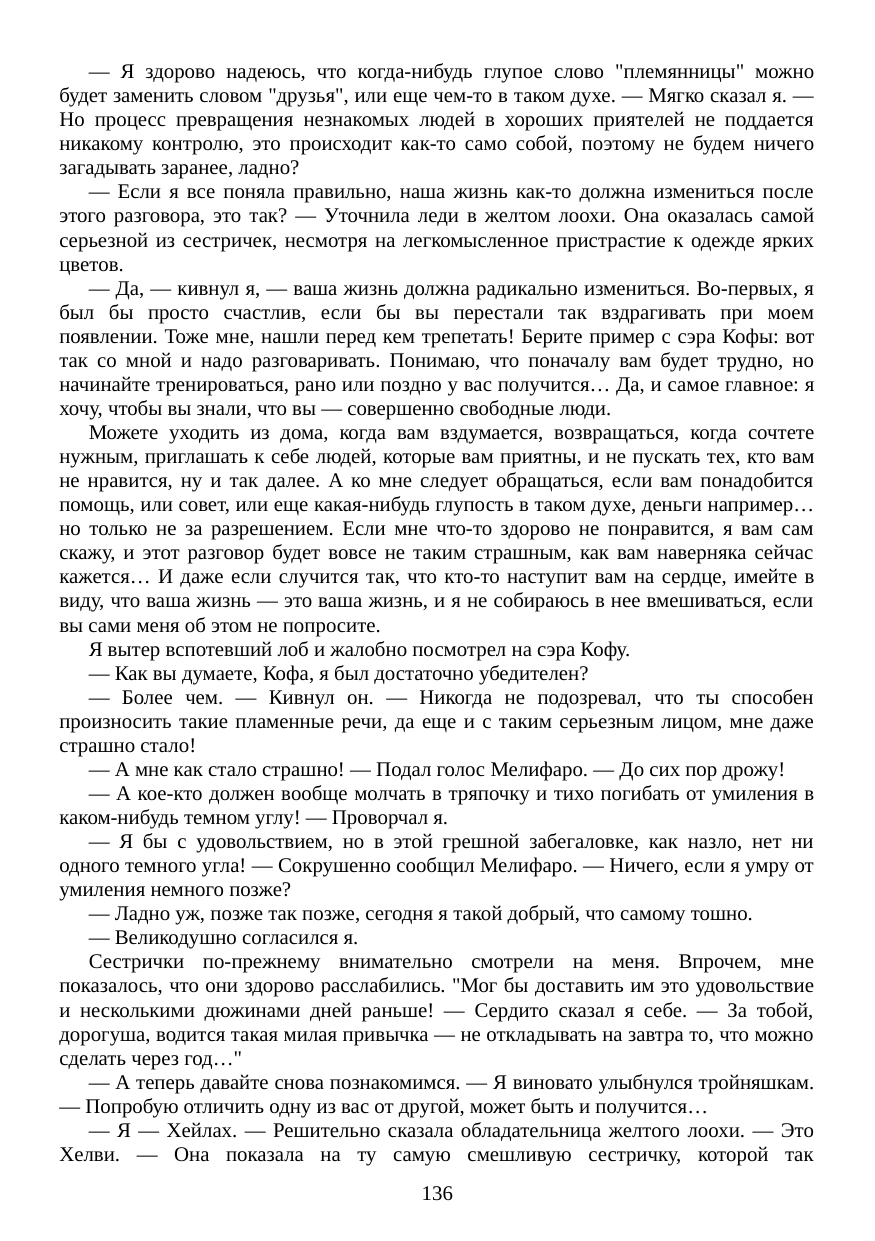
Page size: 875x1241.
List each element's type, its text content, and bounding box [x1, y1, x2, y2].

text — Я — Хейлах. — Решительно сказала обладательница желтого лоохи. — Это Хелви. — Она показала на ту самую смешливую сестричку, которой так [59, 1118, 815, 1166]
text Можете уходить из дома, когда вам вздумается, возвращаться, когда сочтете нужным, приглашать к себе людей, которые вам приятны, и не пускать тех, кто вам не нравится, ну и так далее. А ко мне следует обращаться, если вам понадобится помощь, или совет, или еще какая-нибудь глупость в таком духе, деньги например… но только не за разрешением. Если мне что-то здорово не понравится, я вам сам скажу, и этот разговор будет вовсе не таким страшным, как вам наверняка сейчас кажется… И даже если случится так, что кто-то наступит вам на сердце, имейте в виду, что ваша жизнь — это ваша жизнь, и я не собираюсь в нее вмешиваться, если вы сами меня об этом не попросите. [59, 420, 815, 637]
text — Ладно уж, позже так позже, сегодня я такой добрый, что самому тошно. [59, 901, 815, 925]
text — Как вы думаете, Кофа, я был достаточно убедителен? [59, 661, 815, 685]
text Я вытер вспотевший лоб и жалобно посмотрел на сэра Кофу. [59, 637, 815, 661]
text — Великодушно согласился я. [59, 925, 815, 949]
text — Более чем. — Кивнул он. — Никогда не подозревал, что ты способен произносить такие пламенные речи, да еще и с таким серьезным лицом, мне даже страшно стало! [59, 685, 815, 757]
text Сестрички по-прежнему внимательно смотрели на меня. Впрочем, мне показалось, что они здорово расслабились. "Мог бы доставить им это удовольствие и несколькими дюжинами дней раньше! — Сердито сказал я себе. — За тобой, дорогуша, водится такая милая привычка — не откладывать на завтра то, что можно сделать через год…" [59, 949, 815, 1070]
text — А мне как стало страшно! — Подал голос Мелифаро. — До сих пор дрожу! [59, 757, 815, 781]
text — А кое-кто должен вообще молчать в тряпочку и тихо погибать от умиления в каком-нибудь темном углу! — Проворчал я. [59, 781, 815, 829]
text — А теперь давайте снова познакомимся. — Я виновато улыбнулся тройняшкам. — Попробую отличить одну из вас от другой, может быть и получится… [59, 1070, 815, 1118]
text — Да, — кивнул я, — ваша жизнь должна радикально измениться. Во-первых, я был бы просто счастлив, если бы вы перестали так вздрагивать при моем появлении. Тоже мне, нашли перед кем трепетать! Берите пример с сэра Кофы: вот так со мной и надо разговаривать. Понимаю, что поначалу вам будет трудно, но начинайте тренироваться, рано или поздно у вас получится… Да, и самое главное: я хочу, чтобы вы знали, что вы — совершенно свободные люди. [59, 276, 815, 420]
text — Если я все поняла правильно, наша жизнь как-то должна измениться после этого разговора, это так? — Уточнила леди в желтом лоохи. Она оказалась самой серьезной из сестричек, несмотря на легкомысленное пристрастие к одежде ярких цветов. [59, 179, 815, 276]
text — Я бы с удовольствием, но в этой грешной забегаловке, как назло, нет ни одного темного угла! — Сокрушенно сообщил Мелифаро. — Ничего, если я умру от умиления немного позже? [59, 829, 815, 901]
text — Я здорово надеюсь, что когда-нибудь глупое слово "племянницы" можно будет заменить словом "друзья", или еще чем-то в таком духе. — Мягко сказал я. — Но процесс превращения незнакомых людей в хороших приятелей не поддается никакому контролю, это происходит как-то само собой, поэтому не будем ничего загадывать заранее, ладно? [59, 59, 815, 179]
